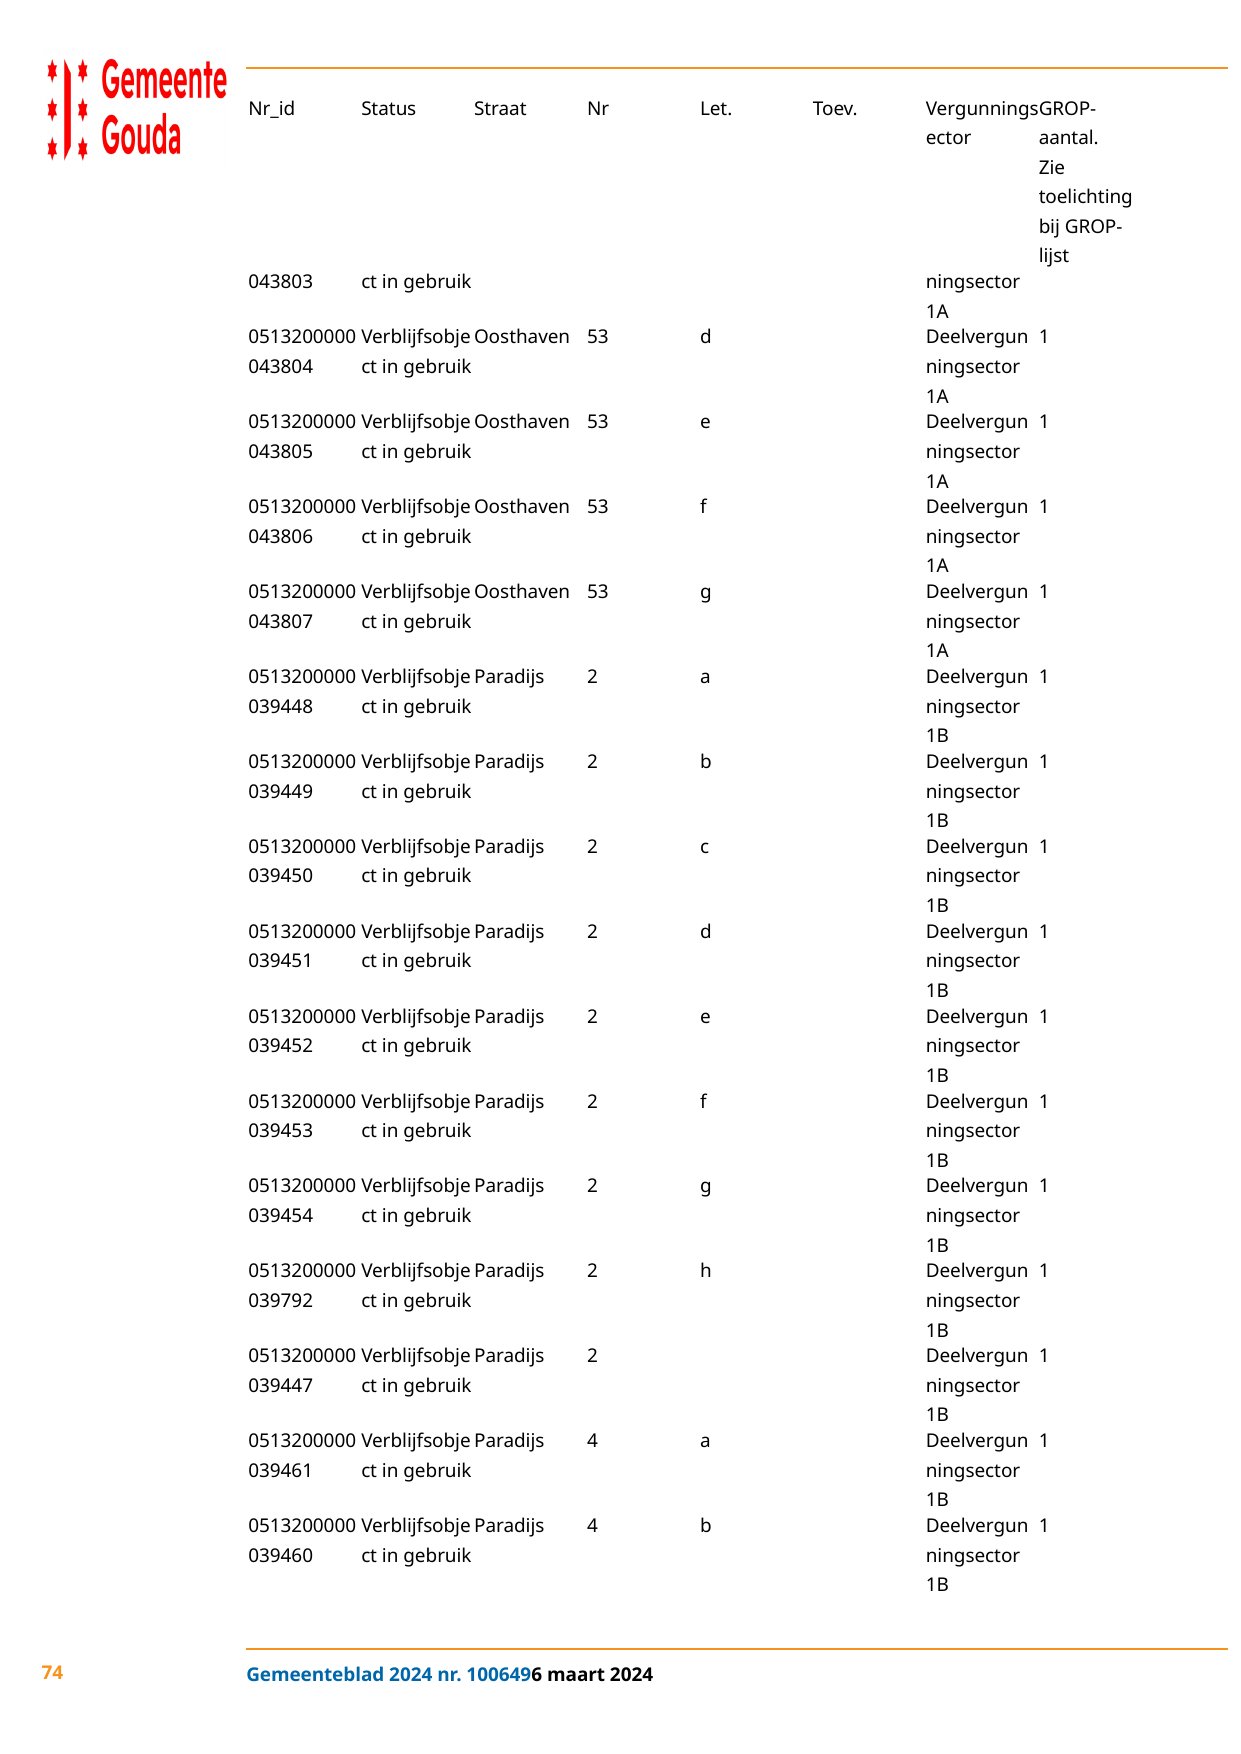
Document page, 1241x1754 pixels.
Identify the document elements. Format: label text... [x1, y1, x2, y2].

table_cell b [700, 748, 813, 833]
table_cell Deelvergunningsector 1A [926, 324, 1038, 409]
table_cell Paradijs [474, 748, 587, 833]
table_cell [813, 269, 926, 324]
table_cell 2 [587, 1258, 700, 1342]
table_cell [813, 663, 926, 748]
table_cell Oosthaven [474, 324, 587, 409]
table_cell 53 [587, 324, 700, 409]
table_cell e [700, 409, 813, 493]
table_cell [813, 833, 926, 918]
table_cell Verblijfsobject in gebruik [361, 1512, 474, 1597]
table_cell Paradijs [474, 1003, 587, 1088]
table_cell [813, 409, 926, 493]
table_cell Verblijfsobject in gebruik [361, 324, 474, 409]
table_cell [700, 1343, 813, 1427]
table_cell Paradijs [474, 1512, 587, 1597]
table_cell ct in gebruik [361, 269, 474, 324]
table_cell Deelvergunningsector 1B [926, 1428, 1038, 1512]
table_cell Verblijfsobject in gebruik [361, 1428, 474, 1512]
table_cell Paradijs [474, 918, 587, 1003]
table_cell Verblijfsobject in gebruik [361, 748, 474, 833]
table_cell 1 [1039, 579, 1152, 663]
table_cell 0513200000043804 [248, 324, 361, 409]
table_cell [700, 269, 813, 324]
table_header Vergunningsector [926, 95, 1038, 268]
table_cell [1039, 269, 1152, 324]
table_cell [813, 1088, 926, 1173]
table_cell 2 [587, 1003, 700, 1088]
table_cell Verblijfsobject in gebruik [361, 1173, 474, 1258]
table_cell 0513200000039453 [248, 1088, 361, 1173]
table_cell 1 [1039, 918, 1152, 1003]
table_cell Verblijfsobject in gebruik [361, 579, 474, 663]
table_header Straat [474, 95, 587, 268]
table_cell Deelvergunningsector 1A [926, 494, 1038, 578]
table_cell 0513200000039449 [248, 748, 361, 833]
table_cell 0513200000039450 [248, 833, 361, 918]
table_cell Verblijfsobject in gebruik [361, 1343, 474, 1427]
table_cell [813, 324, 926, 409]
table_header Toev. [813, 95, 926, 268]
table_cell 0513200000039460 [248, 1512, 361, 1597]
picture [41, 47, 231, 172]
table_cell f [700, 494, 813, 578]
table_cell [813, 918, 926, 1003]
table_cell [813, 579, 926, 663]
table_cell 1 [1039, 1512, 1152, 1597]
table_cell [813, 1343, 926, 1427]
table_cell 0513200000043805 [248, 409, 361, 493]
table_cell Verblijfsobject in gebruik [361, 1003, 474, 1088]
table_cell 2 [587, 1088, 700, 1173]
table_cell 0513200000043807 [248, 579, 361, 663]
table_cell Verblijfsobject in gebruik [361, 918, 474, 1003]
table_cell 1 [1039, 1258, 1152, 1342]
table_cell Paradijs [474, 1088, 587, 1173]
table_cell Paradijs [474, 1428, 587, 1512]
table_cell Verblijfsobject in gebruik [361, 833, 474, 918]
table_cell 1 [1039, 748, 1152, 833]
table_cell [813, 1003, 926, 1088]
table_cell Deelvergunningsector 1B [926, 1003, 1038, 1088]
table_cell c [700, 833, 813, 918]
table_cell g [700, 1173, 813, 1258]
table_cell 1 [1039, 409, 1152, 493]
table_cell a [700, 663, 813, 748]
table_cell Deelvergunningsector 1B [926, 1258, 1038, 1342]
table_cell Deelvergunningsector 1B [926, 918, 1038, 1003]
table_cell Deelvergunningsector 1B [926, 1088, 1038, 1173]
table_cell 2 [587, 833, 700, 918]
table_cell 0513200000039461 [248, 1428, 361, 1512]
table_cell 1 [1039, 1428, 1152, 1512]
table_cell 4 [587, 1512, 700, 1597]
table_cell [813, 1428, 926, 1512]
table_cell d [700, 918, 813, 1003]
table_cell [474, 269, 587, 324]
table_cell Paradijs [474, 1343, 587, 1427]
table_cell Deelvergunningsector 1B [926, 1173, 1038, 1258]
table_cell Paradijs [474, 833, 587, 918]
table_cell 2 [587, 663, 700, 748]
table_cell Verblijfsobject in gebruik [361, 409, 474, 493]
table_header Nr_id [248, 95, 361, 268]
table_cell [813, 494, 926, 578]
table_cell ningsector 1A [926, 269, 1038, 324]
table_cell Paradijs [474, 663, 587, 748]
table_cell 53 [587, 579, 700, 663]
table_cell 2 [587, 748, 700, 833]
table_cell 1 [1039, 1173, 1152, 1258]
table_cell 53 [587, 494, 700, 578]
table_cell Deelvergunningsector 1A [926, 579, 1038, 663]
table_cell Verblijfsobject in gebruik [361, 1258, 474, 1342]
table_cell 2 [587, 918, 700, 1003]
table_cell 2 [587, 1173, 700, 1258]
table_cell 0513200000039447 [248, 1343, 361, 1427]
table_cell Deelvergunningsector 1A [926, 409, 1038, 493]
table_cell Oosthaven [474, 579, 587, 663]
table_cell a [700, 1428, 813, 1512]
table_cell 0513200000039451 [248, 918, 361, 1003]
table_cell 1 [1039, 1343, 1152, 1427]
table_cell g [700, 579, 813, 663]
table_cell 53 [587, 409, 700, 493]
table_cell Deelvergunningsector 1B [926, 833, 1038, 918]
table_cell Paradijs [474, 1173, 587, 1258]
table_cell Verblijfsobject in gebruik [361, 494, 474, 578]
table_cell [813, 1173, 926, 1258]
table_cell h [700, 1258, 813, 1342]
table_cell Oosthaven [474, 494, 587, 578]
table_cell 1 [1039, 663, 1152, 748]
table_header GROP-aantal. Zie toelichting bij GROP-lijst [1039, 95, 1152, 268]
table_cell 2 [587, 1343, 700, 1427]
table_cell [813, 748, 926, 833]
table_header Nr [587, 95, 700, 268]
table_cell b [700, 1512, 813, 1597]
table_cell 0513200000043806 [248, 494, 361, 578]
table_cell Oosthaven [474, 409, 587, 493]
table_header Let. [700, 95, 813, 268]
table_cell 0513200000039448 [248, 663, 361, 748]
table_cell 0513200000039792 [248, 1258, 361, 1342]
table_cell Verblijfsobject in gebruik [361, 1088, 474, 1173]
table_header Status [361, 95, 474, 268]
table_cell f [700, 1088, 813, 1173]
table_cell 1 [1039, 833, 1152, 918]
table_cell 1 [1039, 324, 1152, 409]
table_cell 0513200000039454 [248, 1173, 361, 1258]
table_cell Deelvergunningsector 1B [926, 1343, 1038, 1427]
table_cell Deelvergunningsector 1B [926, 748, 1038, 833]
table_cell e [700, 1003, 813, 1088]
table_cell Deelvergunningsector 1B [926, 663, 1038, 748]
table_cell 4 [587, 1428, 700, 1512]
table_cell [813, 1258, 926, 1342]
table_cell [813, 1512, 926, 1597]
table_cell [587, 269, 700, 324]
table_cell Deelvergunningsector 1B [926, 1512, 1038, 1597]
table_cell 1 [1039, 1088, 1152, 1173]
table_cell Paradijs [474, 1258, 587, 1342]
table_cell 043803 [248, 269, 361, 324]
table_cell Verblijfsobject in gebruik [361, 663, 474, 748]
table_cell 1 [1039, 1003, 1152, 1088]
table_cell d [700, 324, 813, 409]
table_cell 0513200000039452 [248, 1003, 361, 1088]
table_cell 1 [1039, 494, 1152, 578]
